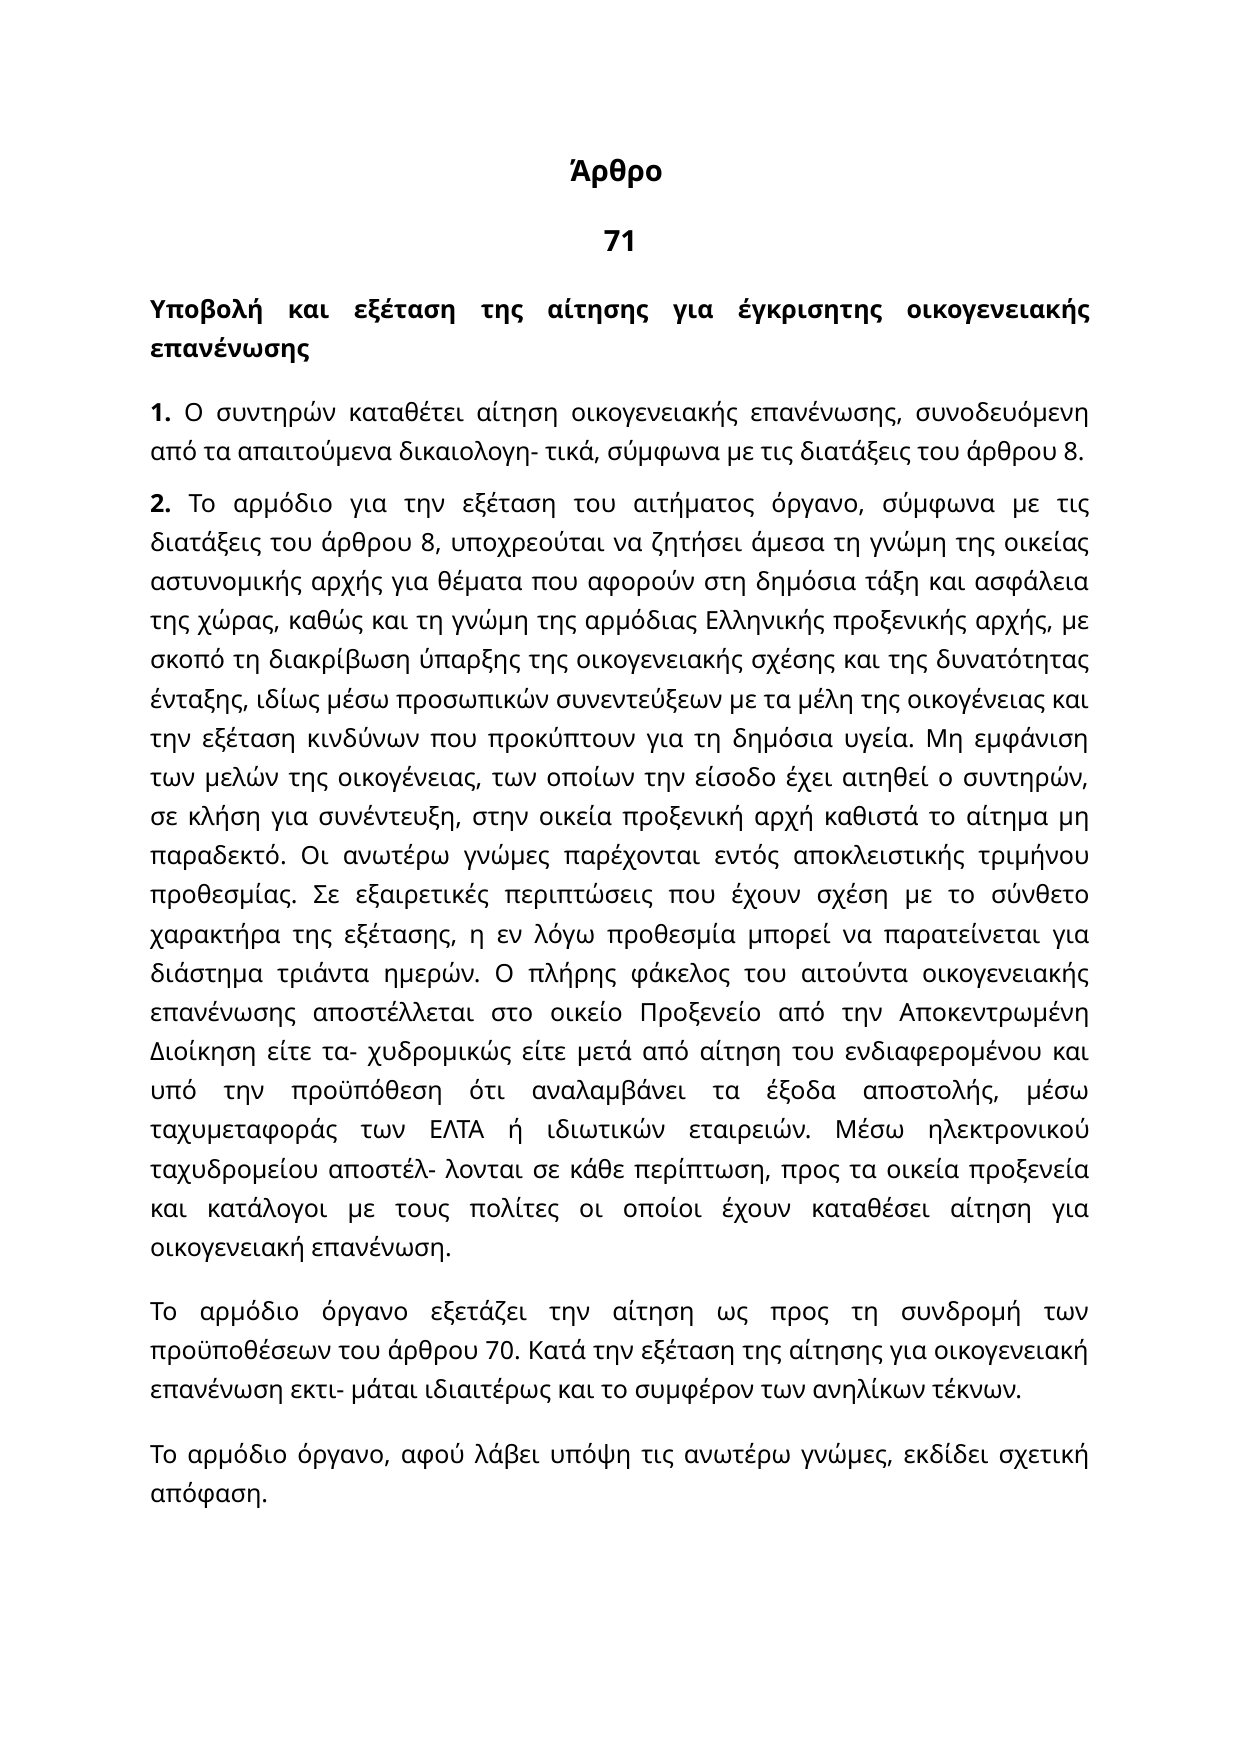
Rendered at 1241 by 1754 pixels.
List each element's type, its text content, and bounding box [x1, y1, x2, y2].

text Το αρμόδιο όργανο εξετάζει την αίτηση ως προς τη συνδρομή των προϋποθέσεων του άρθρου 70. Κατά την εξέταση της αίτησης για οικογενειακή επανένωση εκτι- μάται ιδιαιτέρως και το συμφέρον των ανηλίκων τέκνων. [150, 1294, 1090, 1406]
text Υποβολή και εξέταση της αίτησης για έγκρισητης οικογενειακής επανένωσης [150, 291, 1090, 364]
text Το αρμόδιο όργανο, αφού λάβει υπόψη τις ανωτέρω γνώμες, εκδίδει σχετική απόφαση. [150, 1436, 1090, 1509]
subtitle Άρθρο [150, 150, 1090, 190]
subtitle 71 [150, 221, 1090, 260]
text 2. Το αρμόδιο για την εξέταση του αιτήματος όργανο, σύμφωνα με τις διατάξεις του άρθρου 8, υποχρεούται να ζητήσει άμεσα τη γνώμη της οικείας αστυνομικής αρχής για θέματα που αφορούν στη δημόσια τάξη και ασφάλεια της χώρας, καθώς και τη γνώμη της αρμόδιας Ελληνικής προξενικής αρχής, με σκοπό τη διακρίβωση ύπαρξης της οικογενειακής σχέσης και της δυνατότητας ένταξης, ιδίως μέσω προσωπικών συνεντεύξεων με τα μέλη της οικογένειας και την εξέταση κινδύνων που προκύπτουν για τη δημόσια υγεία. Μη εμφάνιση των μελών της οικογένειας, των οποίων την είσοδο έχει αιτηθεί ο συντηρών, σε κλήση για συνέντευξη, στην οικεία προξενική αρχή καθιστά το αίτημα μη παραδεκτό. Οι ανωτέρω γνώμες παρέχονται εντός αποκλειστικής τριμήνου προθεσμίας. Σε εξαιρετικές περιπτώσεις που έχουν σχέση με το σύνθετο χαρακτήρα της εξέτασης, η εν λόγω προθεσμία μπορεί να παρατείνεται για διάστημα τριάντα ημερών. Ο πλήρης φάκελος του αιτούντα οικογενειακής επανένωσης αποστέλλεται στο οικείο Προξενείο από την Αποκεντρωμένη Διοίκηση είτε τα- χυδρομικώς είτε μετά από αίτηση του ενδιαφερομένου και υπό την προϋπόθεση ότι αναλαμβάνει τα έξοδα αποστολής, μέσω ταχυμεταφοράς των ΕΛΤΑ ή ιδιωτικών εταιρειών. Μέσω ηλεκτρονικού ταχυδρομείου αποστέλ- λονται σε κάθε περίπτωση, προς τα οικεία προξενεία και κατάλογοι με τους πολίτες οι οποίοι έχουν καταθέσει αίτηση για οικογενειακή επανένωση. [150, 485, 1090, 1264]
text 1. Ο συντηρών καταθέτει αίτηση οικογενειακής επανένωσης, συνοδευόμενη από τα απαιτούμενα δικαιολογη- τικά, σύμφωνα με τις διατάξεις του άρθρου 8. [150, 394, 1090, 468]
